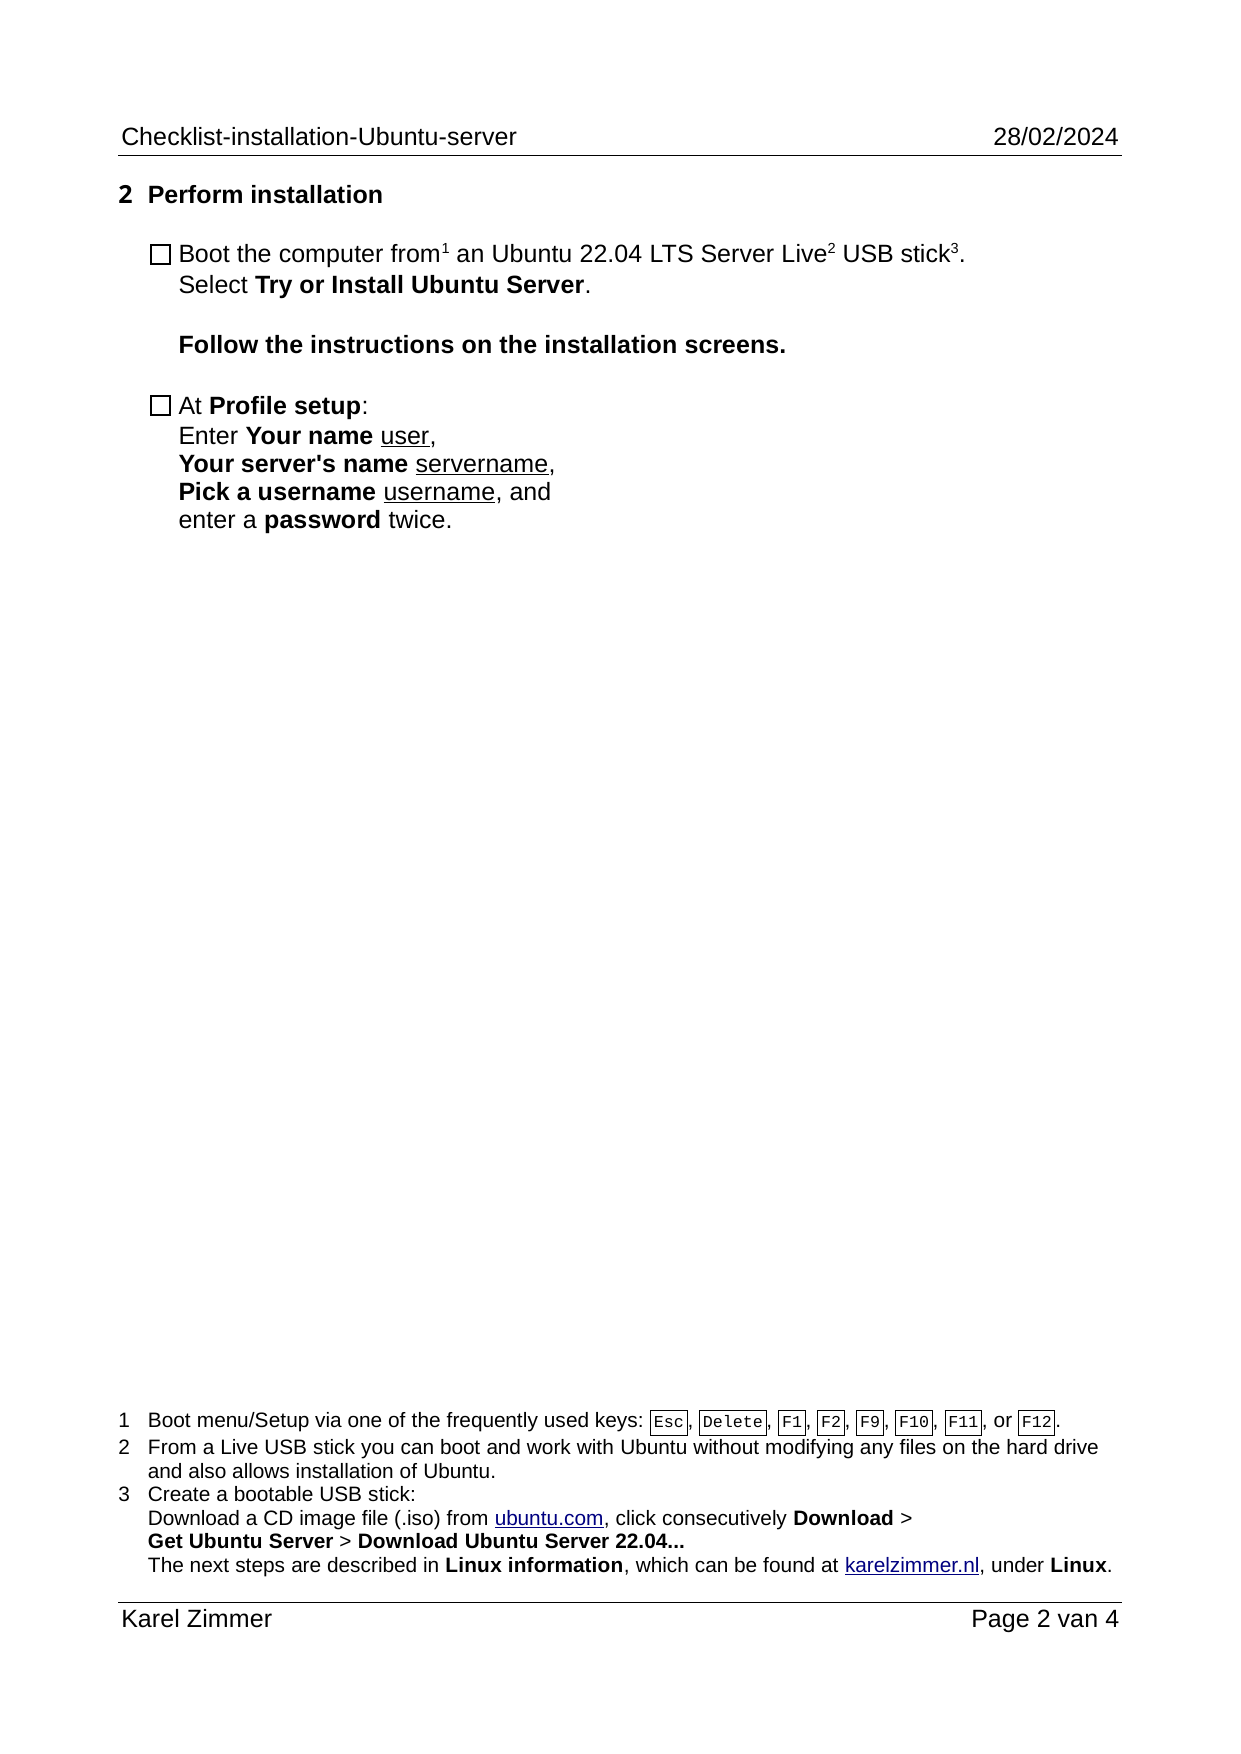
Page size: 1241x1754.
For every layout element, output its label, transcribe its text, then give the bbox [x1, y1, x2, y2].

table_cell [118, 300, 142, 330]
table_cell [142, 360, 177, 391]
table_cell [118, 269, 142, 300]
table_cell [177, 300, 1122, 330]
table_cell [142, 421, 177, 535]
table_cell [142, 300, 177, 330]
table_cell [142, 330, 177, 360]
table_cell [118, 421, 142, 535]
table_cell [142, 391, 177, 421]
table_cell [118, 360, 142, 391]
table_header Boot the computer from an Ubuntu 22.04 LTS Server Live USB stick. [177, 239, 1122, 269]
table_cell [118, 391, 142, 421]
table_cell [118, 330, 142, 360]
table_cell Enter Your name user, Your server's name servername, Pick a username username, and enter a password twice. [177, 421, 1122, 535]
table_cell [177, 360, 1122, 391]
table_header [118, 239, 142, 269]
table_cell Select Try or Install Ubuntu Server. [177, 269, 1122, 300]
table_cell Follow the instructions on the installation screens. [177, 330, 1122, 360]
table_cell [142, 269, 177, 300]
table_header [142, 239, 177, 269]
list Perform installation [118, 177, 1122, 211]
table_cell At Profile setup: [177, 391, 1122, 421]
